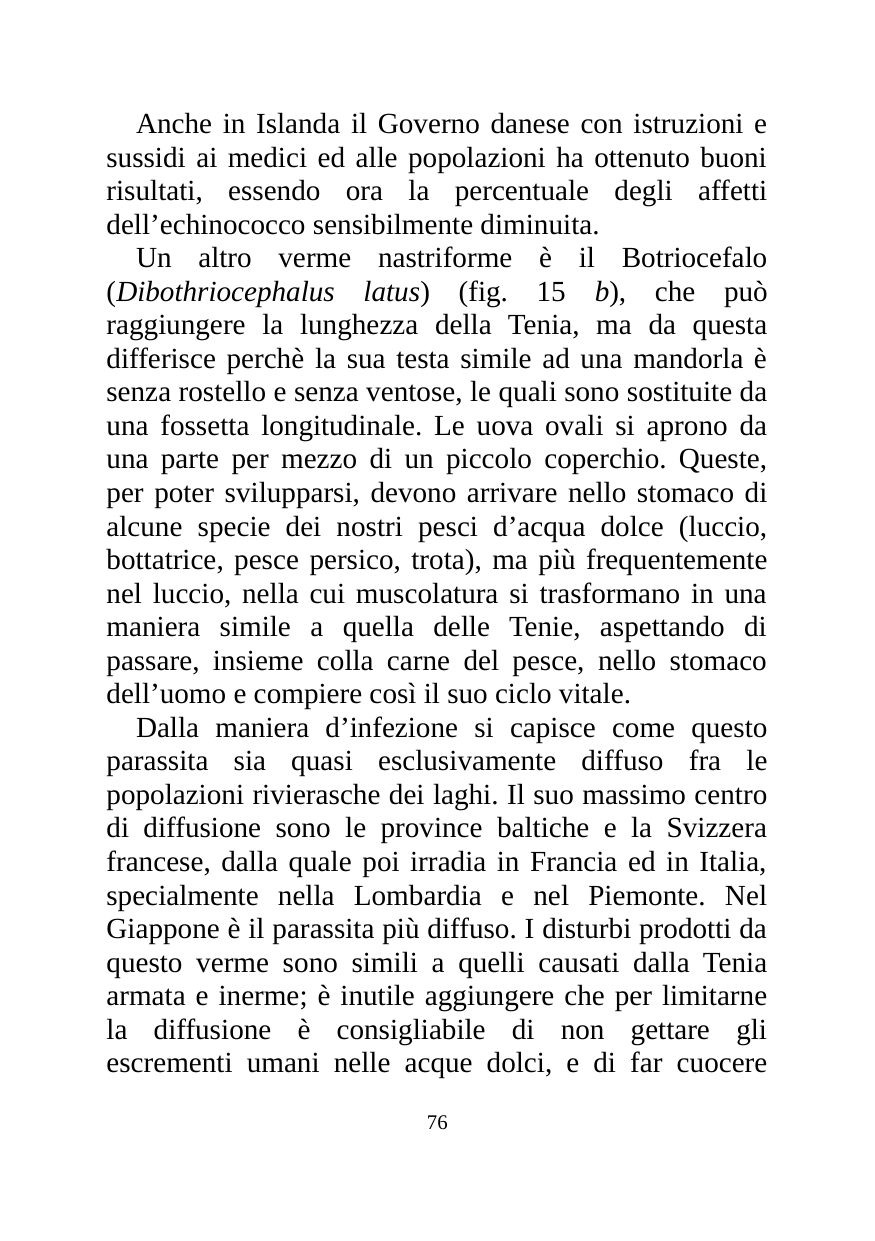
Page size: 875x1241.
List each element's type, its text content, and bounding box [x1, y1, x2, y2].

text Un altro verme nastriforme è il Botriocefalo (Dibothriocephalus latus) (fig. 15 b), che può raggiungere la lunghezza della Tenia, ma da questa differisce perchè la sua testa simile ad una mandorla è senza rostello e senza ventose, le quali sono sostituite da una fossetta longitudinale. Le uova ovali si aprono da una parte per mezzo di un piccolo coperchio. Queste, per poter svilupparsi, devono arrivare nello stomaco di alcune specie dei nostri pesci d’acqua dolce (luccio, bottatrice, pesce persico, trota), ma più frequentemente nel luccio, nella cui muscolatura si trasformano in una maniera simile a quella delle Tenie, aspettando di passare, insieme colla carne del pesce, nello stomaco dell’uomo e compiere così il suo ciclo vitale. [106, 240, 768, 710]
text Dalla maniera d’infezione si capisce come questo parassita sia quasi esclusivamente diffuso fra le popolazioni rivierasche dei laghi. Il suo massimo centro di diffusione sono le province baltiche e la Svizzera francese, dalla quale poi irradia in Francia ed in Italia, specialmente nella Lombardia e nel Piemonte. Nel Giappone è il parassita più diffuso. I disturbi prodotti da questo verme sono simili a quelli causati dalla Tenia armata e inerme; è inutile aggiungere che per limitarne la diffusione è consigliabile di non gettare gli escrementi umani nelle acque dolci, e di far cuocere [106, 710, 768, 1079]
text Anche in Islanda il Governo danese con istruzioni e sussidi ai medici ed alle popolazioni ha ottenuto buoni risultati, essendo ora la percentuale degli affetti dell’echinococco sensibilmente diminuita. [106, 106, 768, 240]
